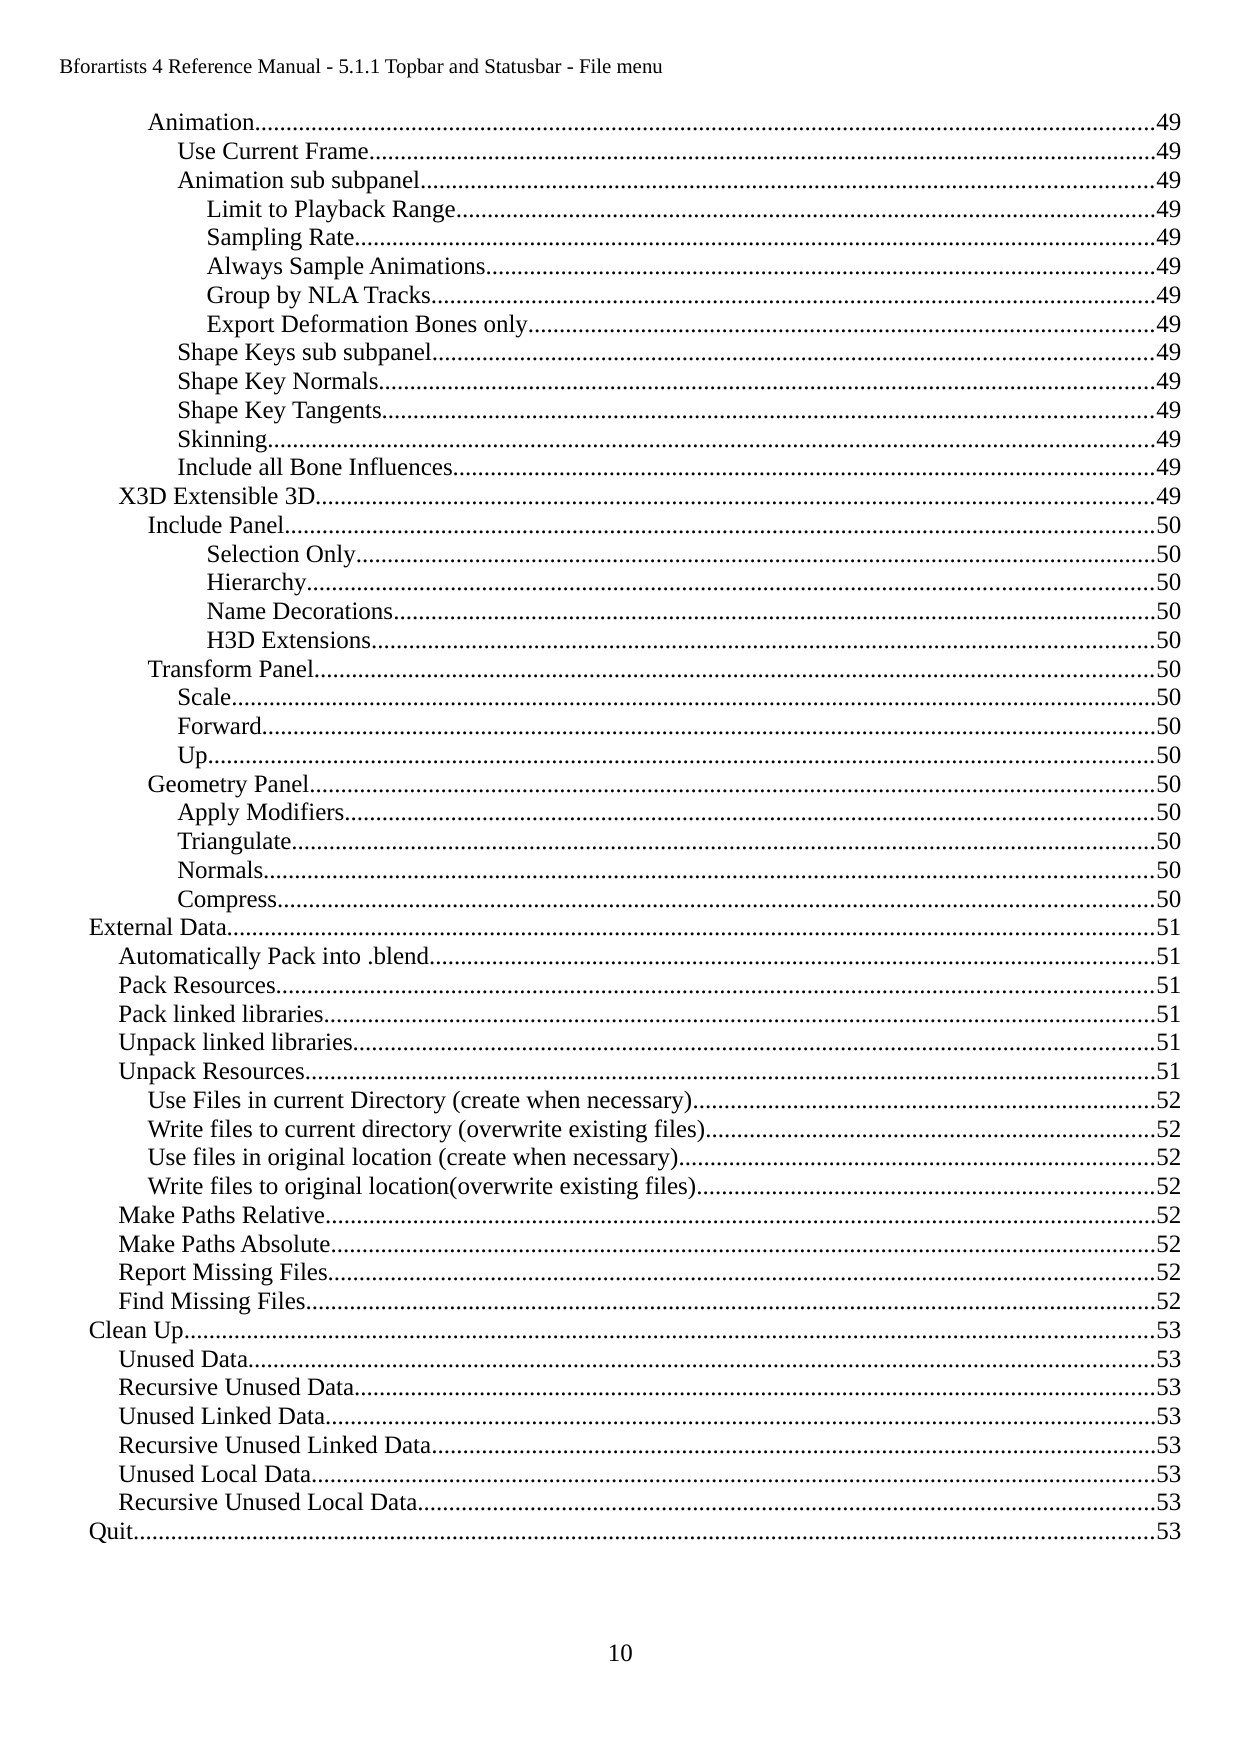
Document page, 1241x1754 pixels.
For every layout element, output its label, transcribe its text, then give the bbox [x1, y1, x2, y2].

text Normals 50 [177, 855, 1181, 884]
text Up 50 [177, 740, 1181, 769]
text Shape Key Tangents 49 [177, 395, 1181, 424]
text Name Decorations 50 [206, 596, 1181, 625]
text H3D Extensions 50 [206, 625, 1181, 654]
text Pack linked libraries 51 [118, 999, 1181, 1027]
text Write files to current directory (overwrite existing files) 52 [147, 1114, 1181, 1142]
text Use files in original location (create when necessary) 52 [147, 1142, 1181, 1171]
text Quit 53 [88, 1516, 1181, 1545]
text Group by NLA Tracks 49 [206, 280, 1181, 309]
text Always Sample Animations 49 [206, 251, 1181, 280]
text Use Files in current Directory (create when necessary) 52 [147, 1085, 1181, 1114]
text Geometry Panel 50 [147, 769, 1181, 797]
text Animation sub subpanel 49 [177, 165, 1181, 194]
text Find Missing Files 52 [118, 1286, 1181, 1315]
text Recursive Unused Data 53 [118, 1372, 1181, 1401]
text Unused Local Data 53 [118, 1459, 1181, 1487]
text Recursive Unused Linked Data 53 [118, 1430, 1181, 1459]
text Shape Keys sub subpanel 49 [177, 337, 1181, 366]
text Shape Key Normals 49 [177, 366, 1181, 395]
text Animation 49 [147, 107, 1181, 136]
text Hierarchy 50 [206, 567, 1181, 596]
text Pack Resources 51 [118, 970, 1181, 999]
text Unpack Resources 51 [118, 1056, 1181, 1085]
text Triangulate 50 [177, 826, 1181, 855]
text Apply Modifiers 50 [177, 797, 1181, 826]
text Compress 50 [177, 884, 1181, 912]
text External Data 51 [88, 912, 1181, 941]
text Forward 50 [177, 711, 1181, 740]
text Unused Linked Data 53 [118, 1401, 1181, 1430]
text Recursive Unused Local Data 53 [118, 1487, 1181, 1516]
text Clean Up 53 [88, 1315, 1181, 1344]
text Skinning 49 [177, 424, 1181, 452]
text Sampling Rate 49 [206, 222, 1181, 251]
text X3D Extensible 3D 49 [118, 481, 1181, 510]
text Transform Panel 50 [147, 654, 1181, 682]
text Include all Bone Influences 49 [177, 452, 1181, 481]
text Make Paths Relative 52 [118, 1200, 1181, 1229]
text Selection Only 50 [206, 539, 1181, 567]
text Scale 50 [177, 682, 1181, 711]
text Export Deformation Bones only 49 [206, 309, 1181, 337]
text Write files to original location(overwrite existing files) 52 [147, 1171, 1181, 1200]
text Unused Data 53 [118, 1344, 1181, 1372]
text Limit to Playback Range 49 [206, 194, 1181, 222]
text Report Missing Files 52 [118, 1257, 1181, 1286]
text Use Current Frame 49 [177, 136, 1181, 165]
text Unpack linked libraries 51 [118, 1027, 1181, 1056]
text Make Paths Absolute 52 [118, 1229, 1181, 1257]
text Include Panel 50 [147, 510, 1181, 539]
text Automatically Pack into .blend 51 [118, 941, 1181, 970]
